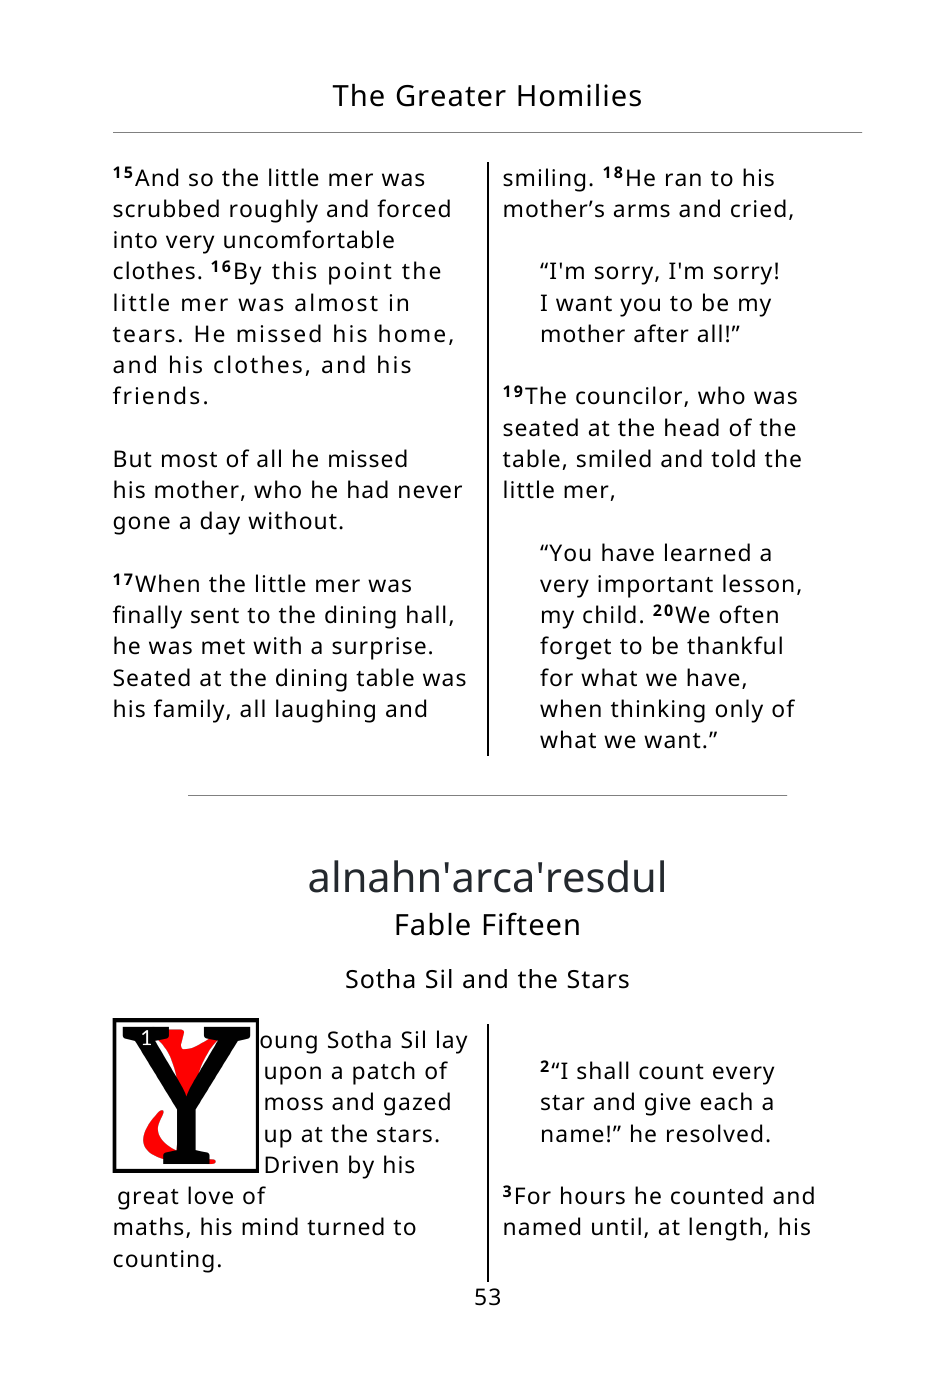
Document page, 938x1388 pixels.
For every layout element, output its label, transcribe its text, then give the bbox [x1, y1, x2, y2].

text Fable Fifteen [112, 904, 862, 944]
text maths, his mind turned to counting. [112, 1211, 472, 1274]
text up at the stars. [259, 1118, 472, 1149]
text moss and gazed [259, 1086, 472, 1118]
text 3For hours he counted and named until, at length, his [502, 1180, 862, 1243]
text 2“I shall count every star and give each a name!” he resolved. [540, 1055, 825, 1149]
text Sotha Sil and the Stars [112, 961, 862, 995]
text 19The councilor, who was seated at the head of the table, smiled and told the little mer, [502, 380, 862, 505]
text “I'm sorry, I'm sorry! I want you to be my mother after all!” [540, 255, 825, 349]
text “You have learned a very important lesson, my child. 20We often forget to be thankful for what we have, when thinking only of what we want.” [540, 537, 825, 755]
subtitle alnahn'arca'resdul [112, 848, 862, 904]
text The Greater Homilies [112, 75, 862, 115]
text Driven by his [112, 1149, 472, 1180]
text great love of [112, 1180, 472, 1211]
text upon a patch of [259, 1055, 472, 1086]
text 15And so the little mer was scrubbed roughly and forced into very uncomfortable clothes. 16By this point the little mer was almost in tears. He missed his home, and his clothes, and his friends. [112, 162, 472, 412]
text 17When the little mer was finally sent to the dining hall, he was met with a surprise. Seated at the dining table was his family, all laughing and [112, 568, 472, 724]
text oung Sotha Sil lay [259, 1024, 472, 1055]
picture [112, 1018, 259, 1173]
text smiling. 18He ran to his mother’s arms and cried, [502, 162, 862, 224]
text But most of all he missed his mother, who he had never gone a day without. [112, 443, 472, 537]
